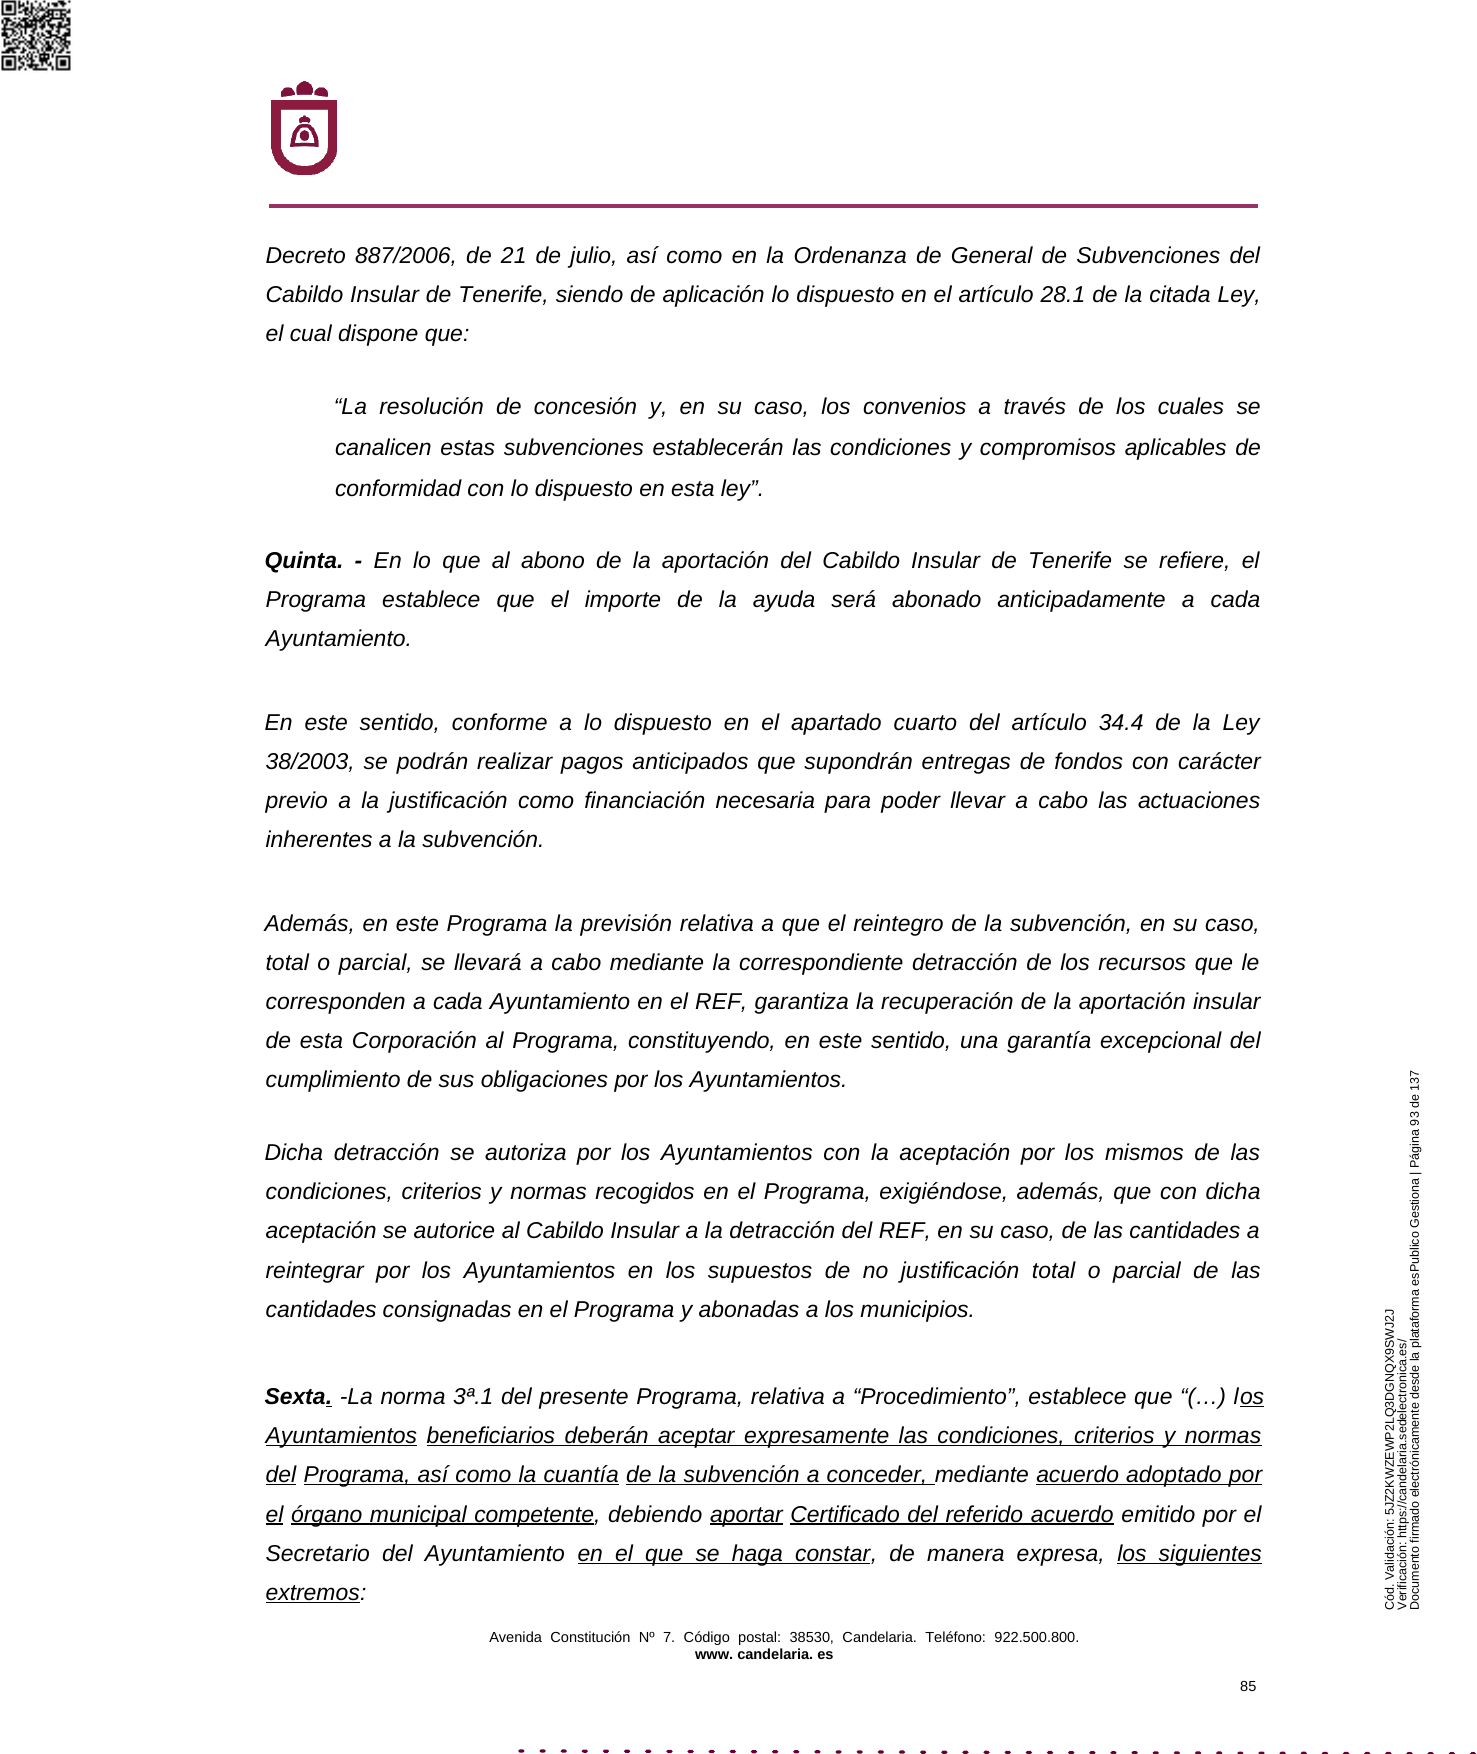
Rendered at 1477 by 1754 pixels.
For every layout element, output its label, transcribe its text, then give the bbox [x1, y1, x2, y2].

text Decreto 887/2006, de 21 de julio, así como en la Ordenanza de General de Subvenciones del Cabildo Insular de Tenerife, siendo de aplicación lo dispuesto en el artículo 28.1 de la citada Ley, el cual dispone que: [264, 242, 1263, 347]
text Además, en este Programa la previsión relativa a que el reintegro de la subvención, en su caso, total o parcial, se llevará a cabo mediante la correspondiente detracción de los recursos que le corresponden a cada Ayuntamiento en el REF, garantiza la recuperación de la aportación insular de esta Corporación al Programa, constituyendo, en este sentido, una garantía excepcional del cumplimiento de sus obligaciones por los Ayuntamientos. [264, 910, 1263, 1093]
text En este sentido, conforme a lo dispuesto en el apartado cuarto del artículo 34.4 de la Ley 38/2003, se podrán realizar pagos anticipados que supondrán entregas de fondos con carácter previo a la justificación como financiación necesaria para poder llevar a cabo las actuaciones inherentes a la subvención. [264, 708, 1263, 852]
text Sexta. -La norma 3ª.1 del presente Programa, relativa a “Procedimiento”, establece que “(…) los Ayuntamientos beneficiarios deberán aceptar expresamente las condiciones, criterios y normas del Programa, así como la cuantía de la subvención a conceder, mediante acuerdo adoptado por el órgano municipal competente, debiendo aportar Certificado del referido acuerdo emitido por el Secretario del Ayuntamiento en el que se haga constar, de manera expresa, los siguientes extremos: [264, 1383, 1264, 1605]
text “La resolución de concesión y, en su caso, los convenios a través de los cuales se canalicen estas subvenciones establecerán las condiciones y compromisos aplicables de conformidad con lo dispuesto en esta ley”. [334, 393, 1263, 501]
text Quinta. - En lo que al abono de la aportación del Cabildo Insular de Tenerife se refiere, el Programa establece que el importe de la ayuda será abonado anticipadamente a cada Ayuntamiento. [264, 547, 1263, 651]
text Dicha detracción se autoriza por los Ayuntamientos con la aceptación por los mismos de las condiciones, criterios y normas recogidos en el Programa, exigiéndose, además, que con dicha aceptación se autorice al Cabildo Insular a la detracción del REF, en su caso, de las cantidades a reintegrar por los Ayuntamientos en los supuestos de no justificación total o parcial de las cantidades consignadas en el Programa y abonadas a los municipios. [264, 1139, 1263, 1322]
